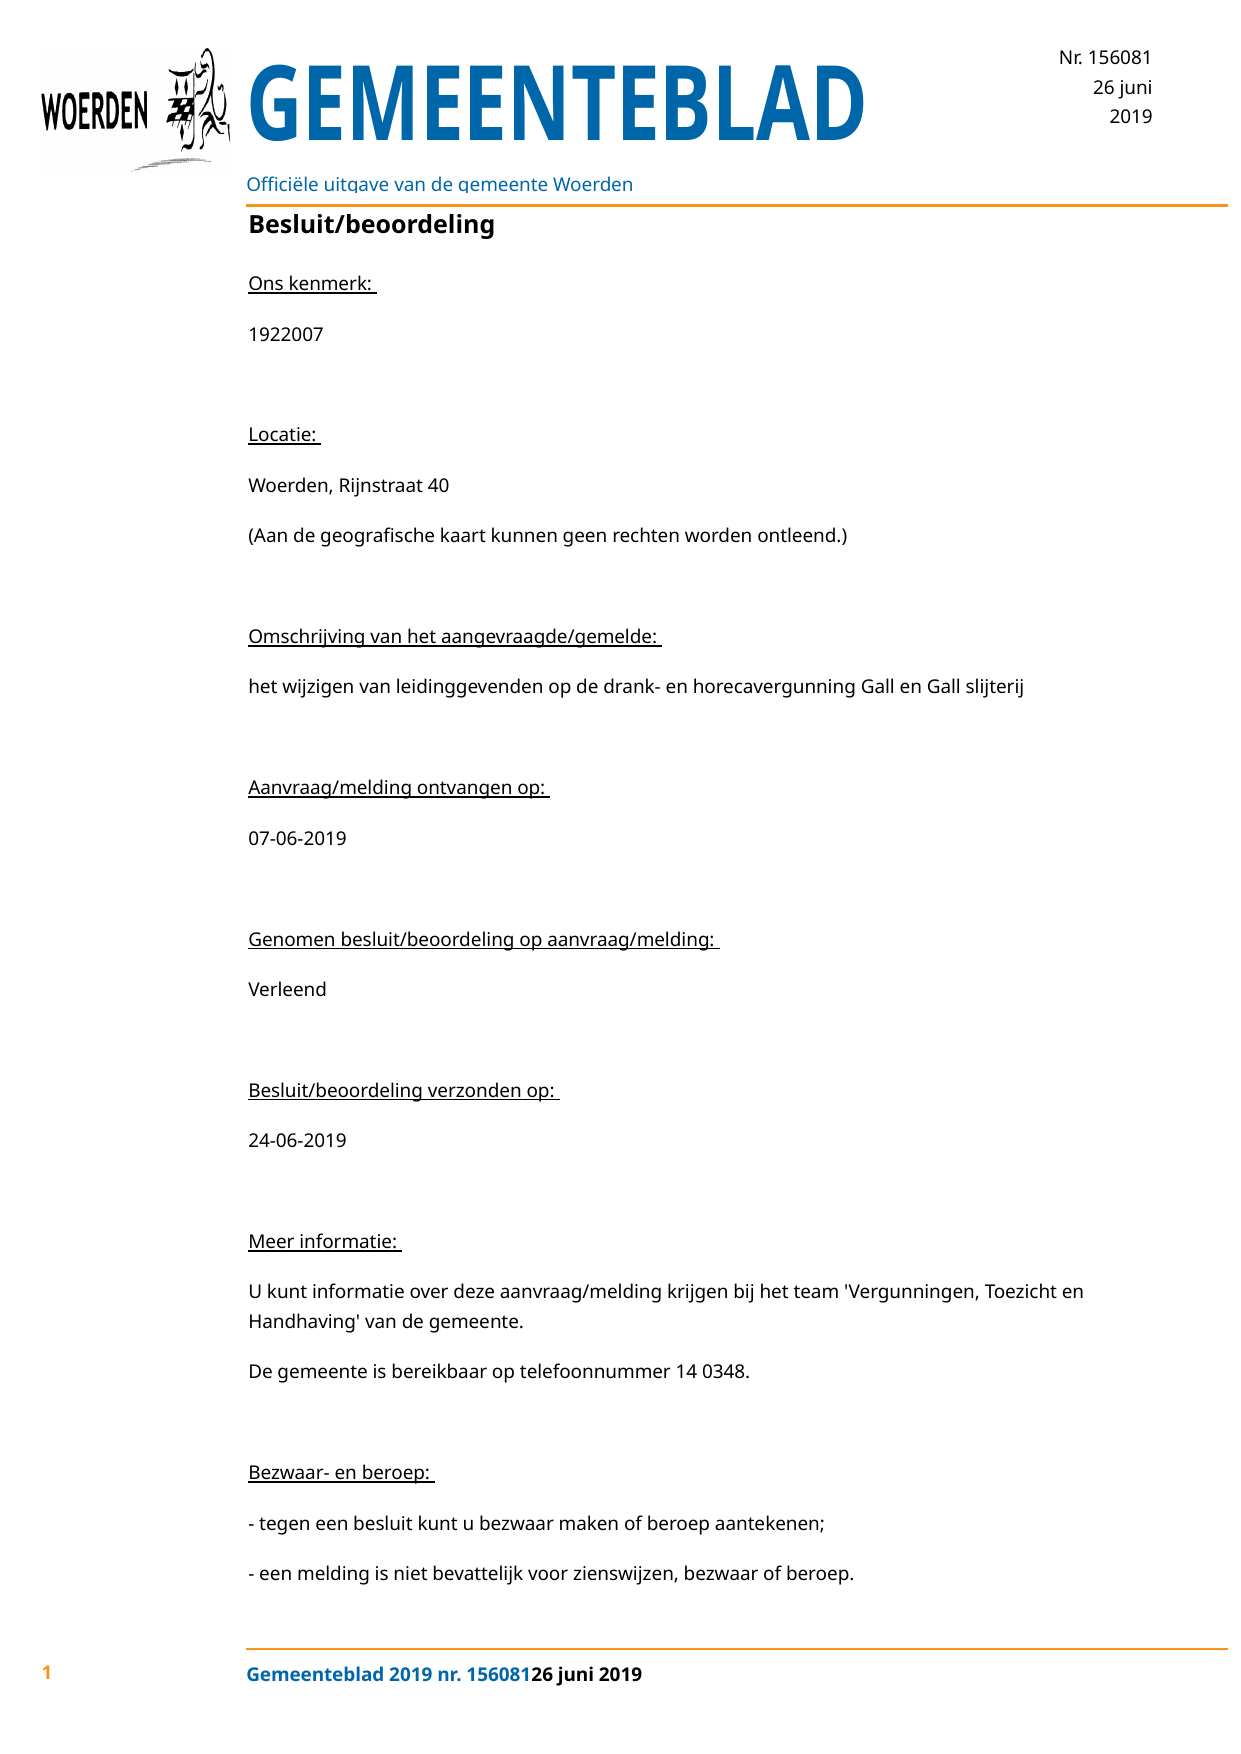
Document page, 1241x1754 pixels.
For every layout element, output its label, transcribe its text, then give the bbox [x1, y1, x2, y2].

text 1922007 [248, 321, 1152, 346]
text Meer informatie: [248, 1228, 1152, 1254]
text Locatie: [248, 422, 1152, 447]
text Besluit/beoordeling [248, 207, 1152, 241]
text 07-06-2019 [248, 825, 1152, 851]
text Woerden, Rijnstraat 40 [248, 472, 1152, 498]
text Bezwaar- en beroep: [248, 1459, 1152, 1485]
text 24-06-2019 [248, 1127, 1152, 1153]
text Aanvraag/melding ontvangen op: [248, 774, 1152, 800]
text Besluit/beoordeling verzonden op: [248, 1077, 1152, 1103]
text Genomen besluit/beoordeling op aanvraag/melding: [248, 926, 1152, 951]
text Omschrijving van het aangevraagde/gemelde: [248, 623, 1152, 649]
text De gemeente is bereikbaar op telefoonnummer 14 0348. [248, 1359, 1152, 1384]
text - een melding is niet bevattelijk voor zienswijzen, bezwaar of beroep. [248, 1560, 1152, 1586]
text U kunt informatie over deze aanvraag/melding krijgen bij het team 'Vergunningen, Toezicht en Handhaving' van de gemeente. [248, 1279, 1152, 1334]
picture [41, 47, 231, 172]
text Verleend [248, 976, 1152, 1002]
text Ons kenmerk: [248, 270, 1152, 296]
text het wijzigen van leidinggevenden op de drank- en horecavergunning Gall en Gall slijterij [248, 674, 1152, 699]
text - tegen een besluit kunt u bezwaar maken of beroep aantekenen; [248, 1510, 1152, 1536]
text (Aan de geografische kaart kunnen geen rechten worden ontleend.) [248, 522, 1152, 548]
